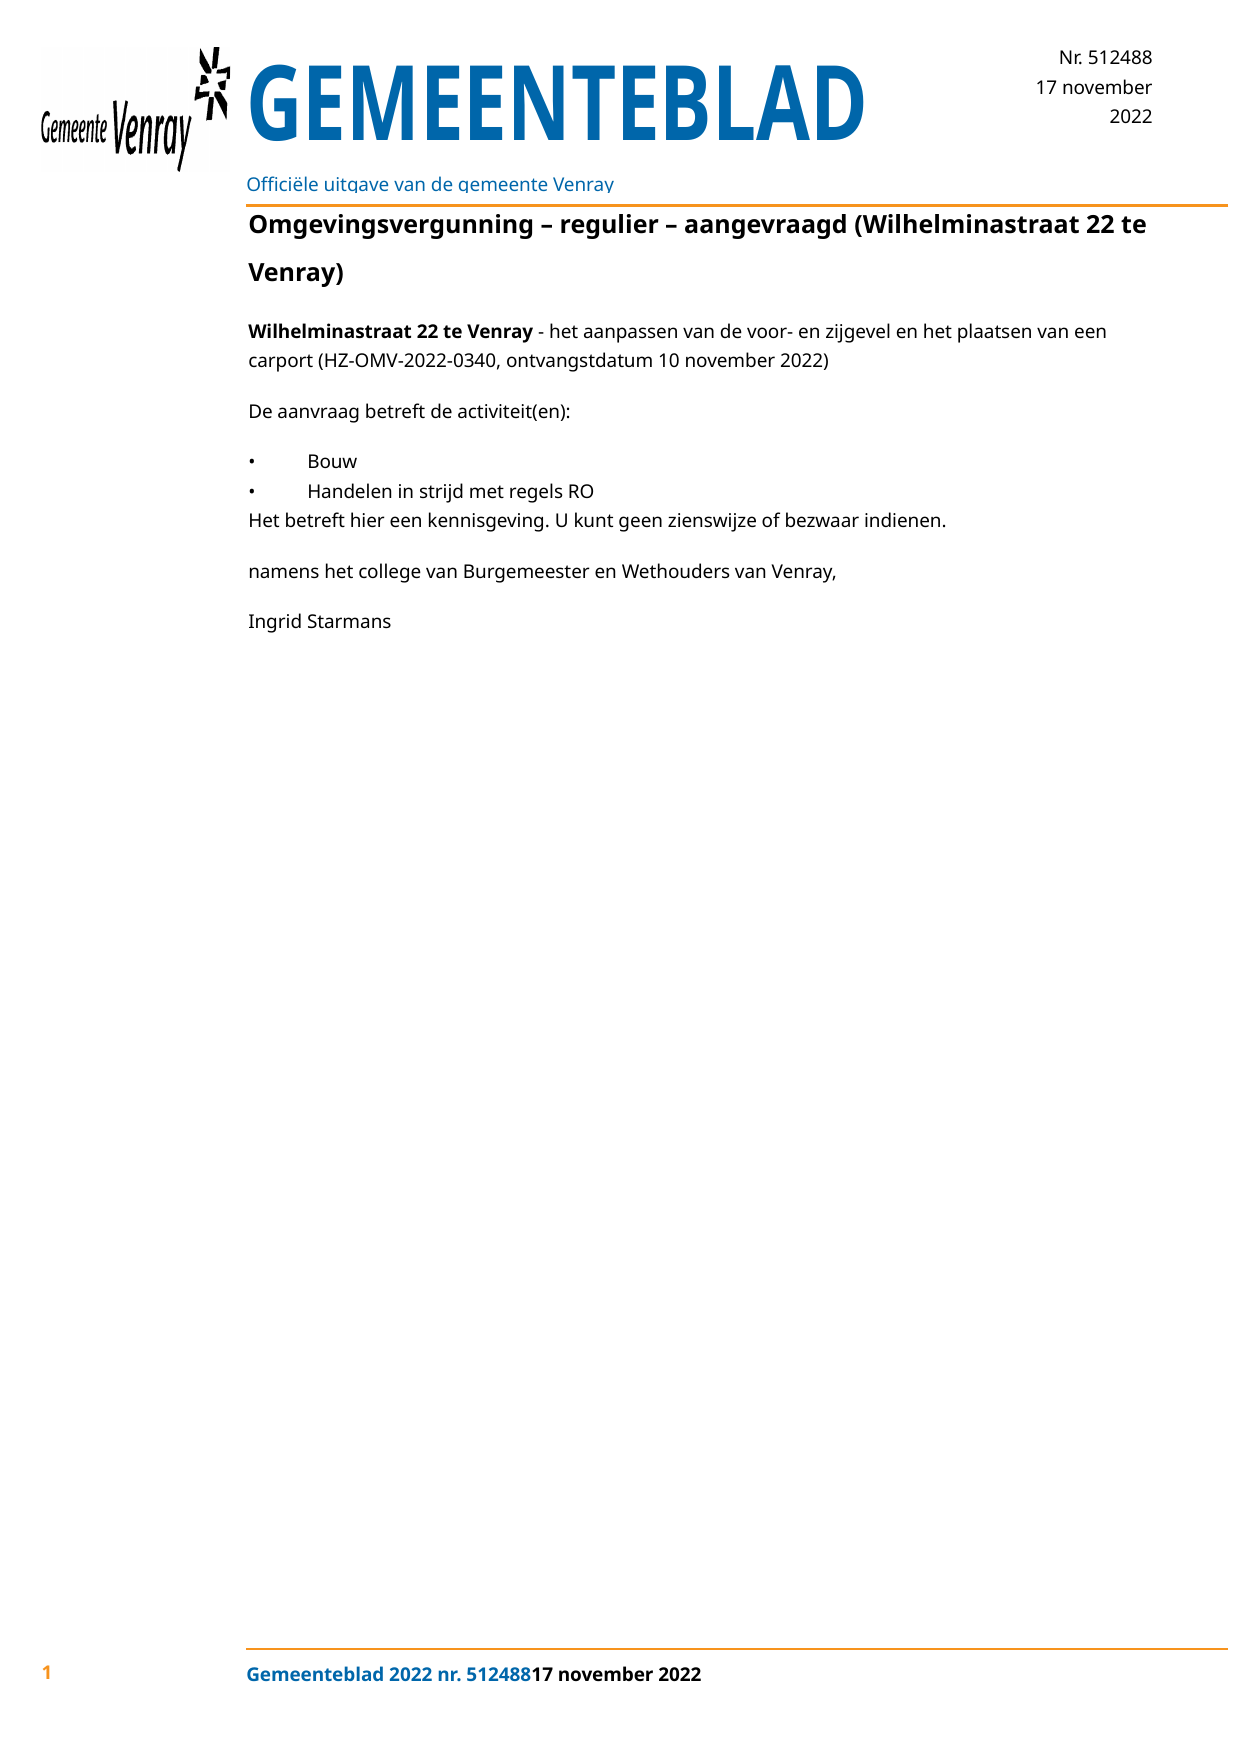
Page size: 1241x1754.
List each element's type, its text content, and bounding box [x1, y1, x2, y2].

picture [41, 47, 231, 172]
text Ingrid Starmans [248, 608, 1152, 634]
text Omgevingsvergunning – regulier – aangevraagd (Wilhelminastraat 22 te Venray) [248, 207, 1152, 288]
text De aanvraag betreft de activiteit(en): [248, 398, 1152, 424]
list Bouw [248, 448, 1152, 474]
text Wilhelminastraat 22 te Venray - het aanpassen van de voor- en zijgevel en het plaatsen van een carport (HZ-OMV-2022-0340, ontvangstdatum 10 november 2022) [248, 318, 1152, 373]
text namens het college van Burgemeester en Wethouders van Venray, [248, 558, 1152, 584]
text Het betreft hier een kennisgeving. U kunt geen zienswijze of bezwaar indienen. [248, 507, 1152, 533]
list Handelen in strijd met regels RO [248, 478, 1152, 504]
